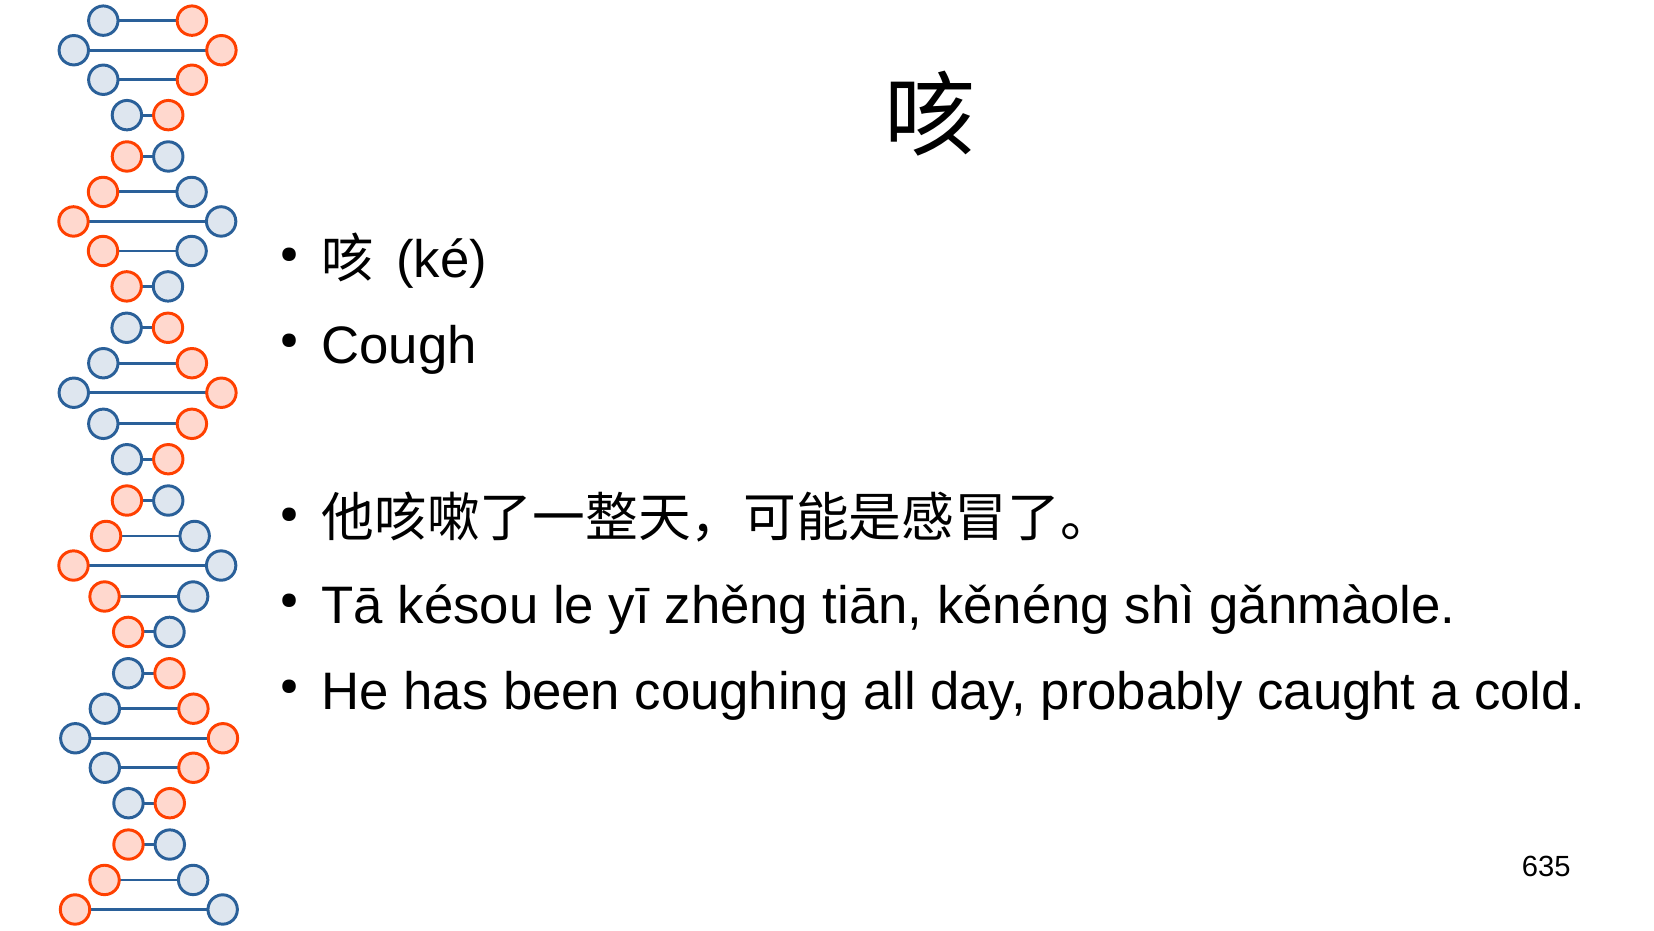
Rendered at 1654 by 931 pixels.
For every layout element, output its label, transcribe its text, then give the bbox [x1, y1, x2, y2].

title 咳 [265, 35, 1595, 189]
list 咳 (ké) Cough 他咳嗽了一整天，可能是感冒了。 Tā késou le yī zhěng tiān, kěnéng shì gǎnmàole. He has been coughing all day, probably caught a cold. [265, 224, 1595, 764]
